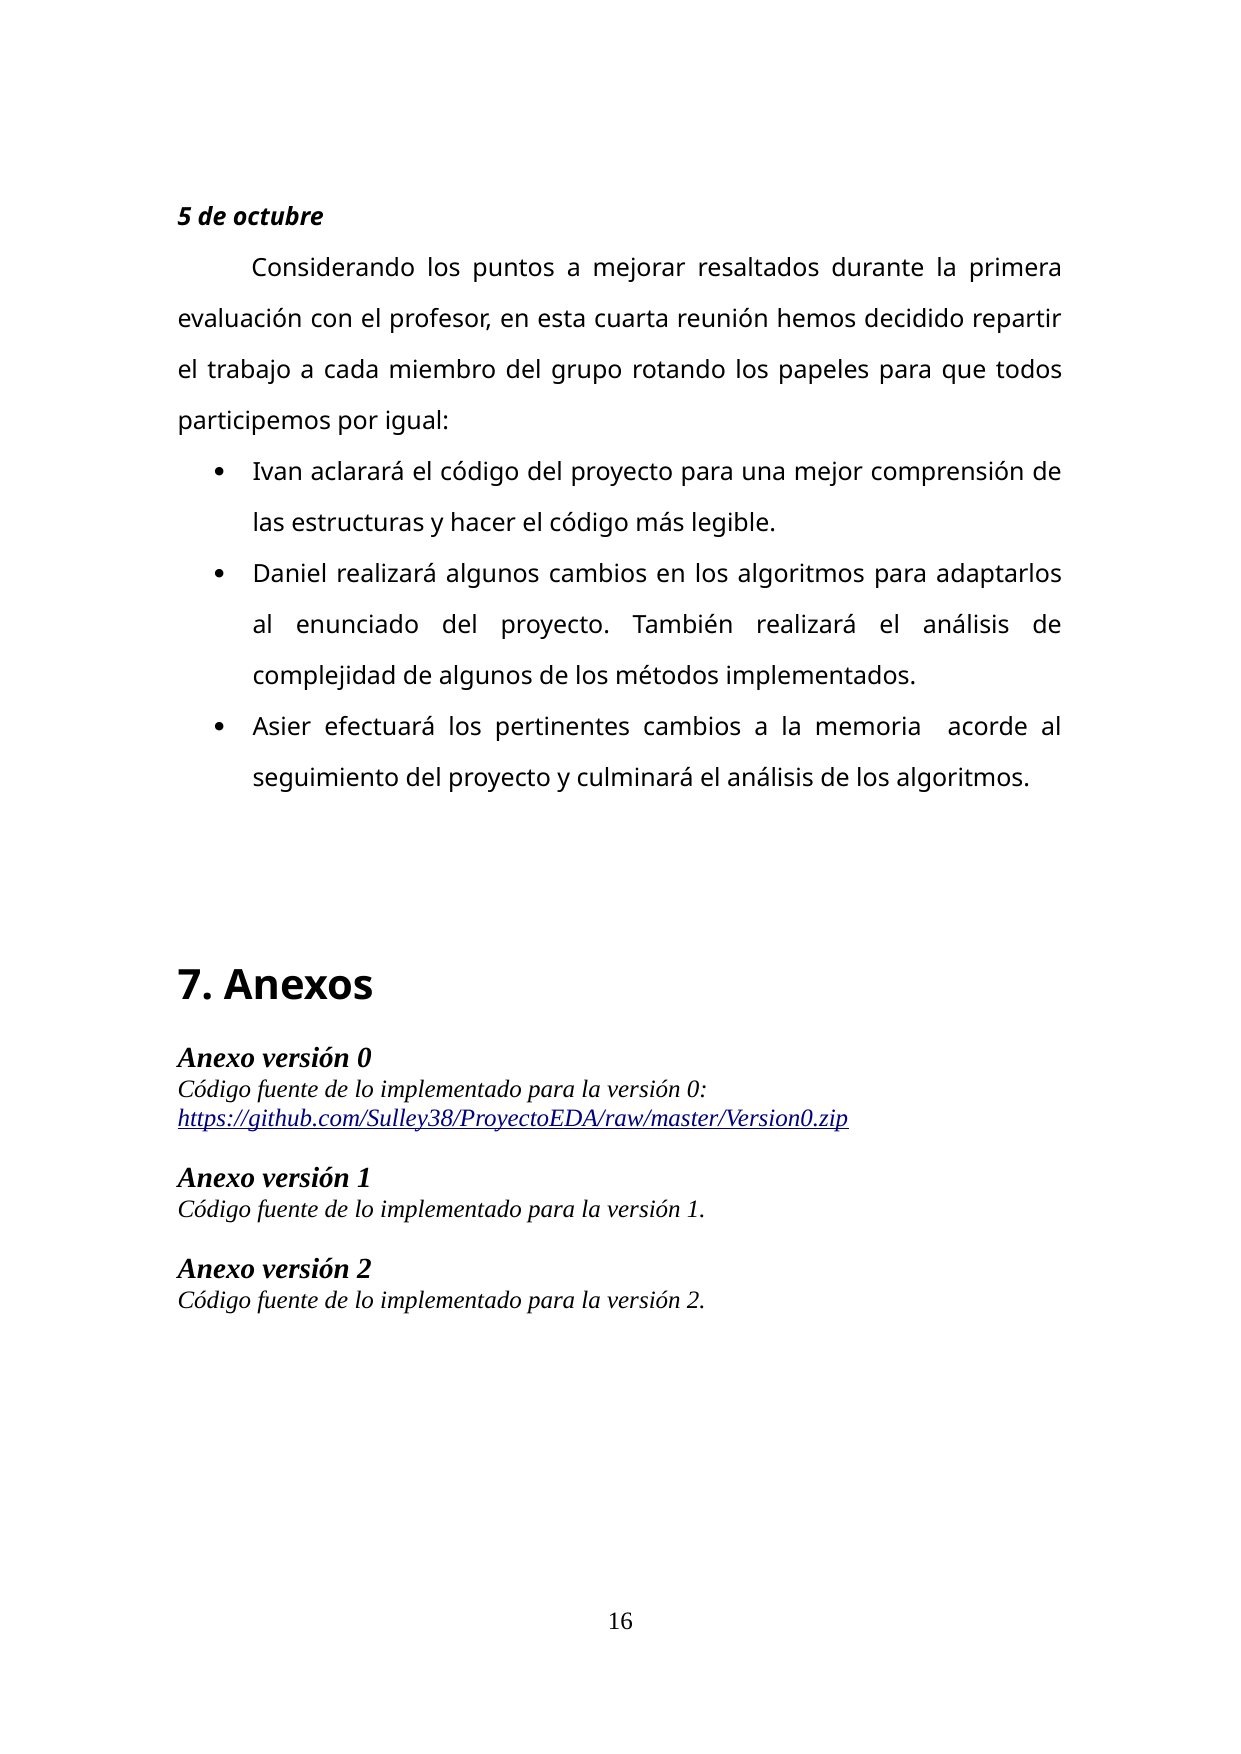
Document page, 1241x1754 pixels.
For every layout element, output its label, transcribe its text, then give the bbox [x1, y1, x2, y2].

text 7. Anexos [177, 955, 1063, 1012]
text Anexo versión 2 [177, 1251, 1063, 1285]
list Asier efectuará los pertinentes cambios a la memoria acorde al seguimiento del proyecto y culminará el análisis de los algoritmos. [215, 709, 1063, 794]
text Considerando los puntos a mejorar resaltados durante la primera evaluación con el profesor, en esta cuarta reunión hemos decidido repartir el trabajo a cada miembro del grupo rotando los papeles para que todos participemos por igual: [177, 250, 1063, 437]
text Código fuente de lo implementado para la versión 0: [177, 1074, 1063, 1103]
text 5 de octubre [177, 199, 1063, 233]
text Anexo versión 1 [177, 1160, 1063, 1194]
text Código fuente de lo implementado para la versión 1. [177, 1194, 1063, 1222]
list Daniel realizará algunos cambios en los algoritmos para adaptarlos al enunciado del proyecto. También realizará el análisis de complejidad de algunos de los métodos implementados. [215, 556, 1063, 692]
text Código fuente de lo implementado para la versión 2. [177, 1285, 1063, 1313]
list Ivan aclarará el código del proyecto para una mejor comprensión de las estructuras y hacer el código más legible. [215, 454, 1063, 539]
text https://github.com/Sulley38/ProyectoEDA/raw/master/Version0.zip [177, 1103, 1063, 1131]
text Anexo versión 0 [177, 1040, 1063, 1074]
